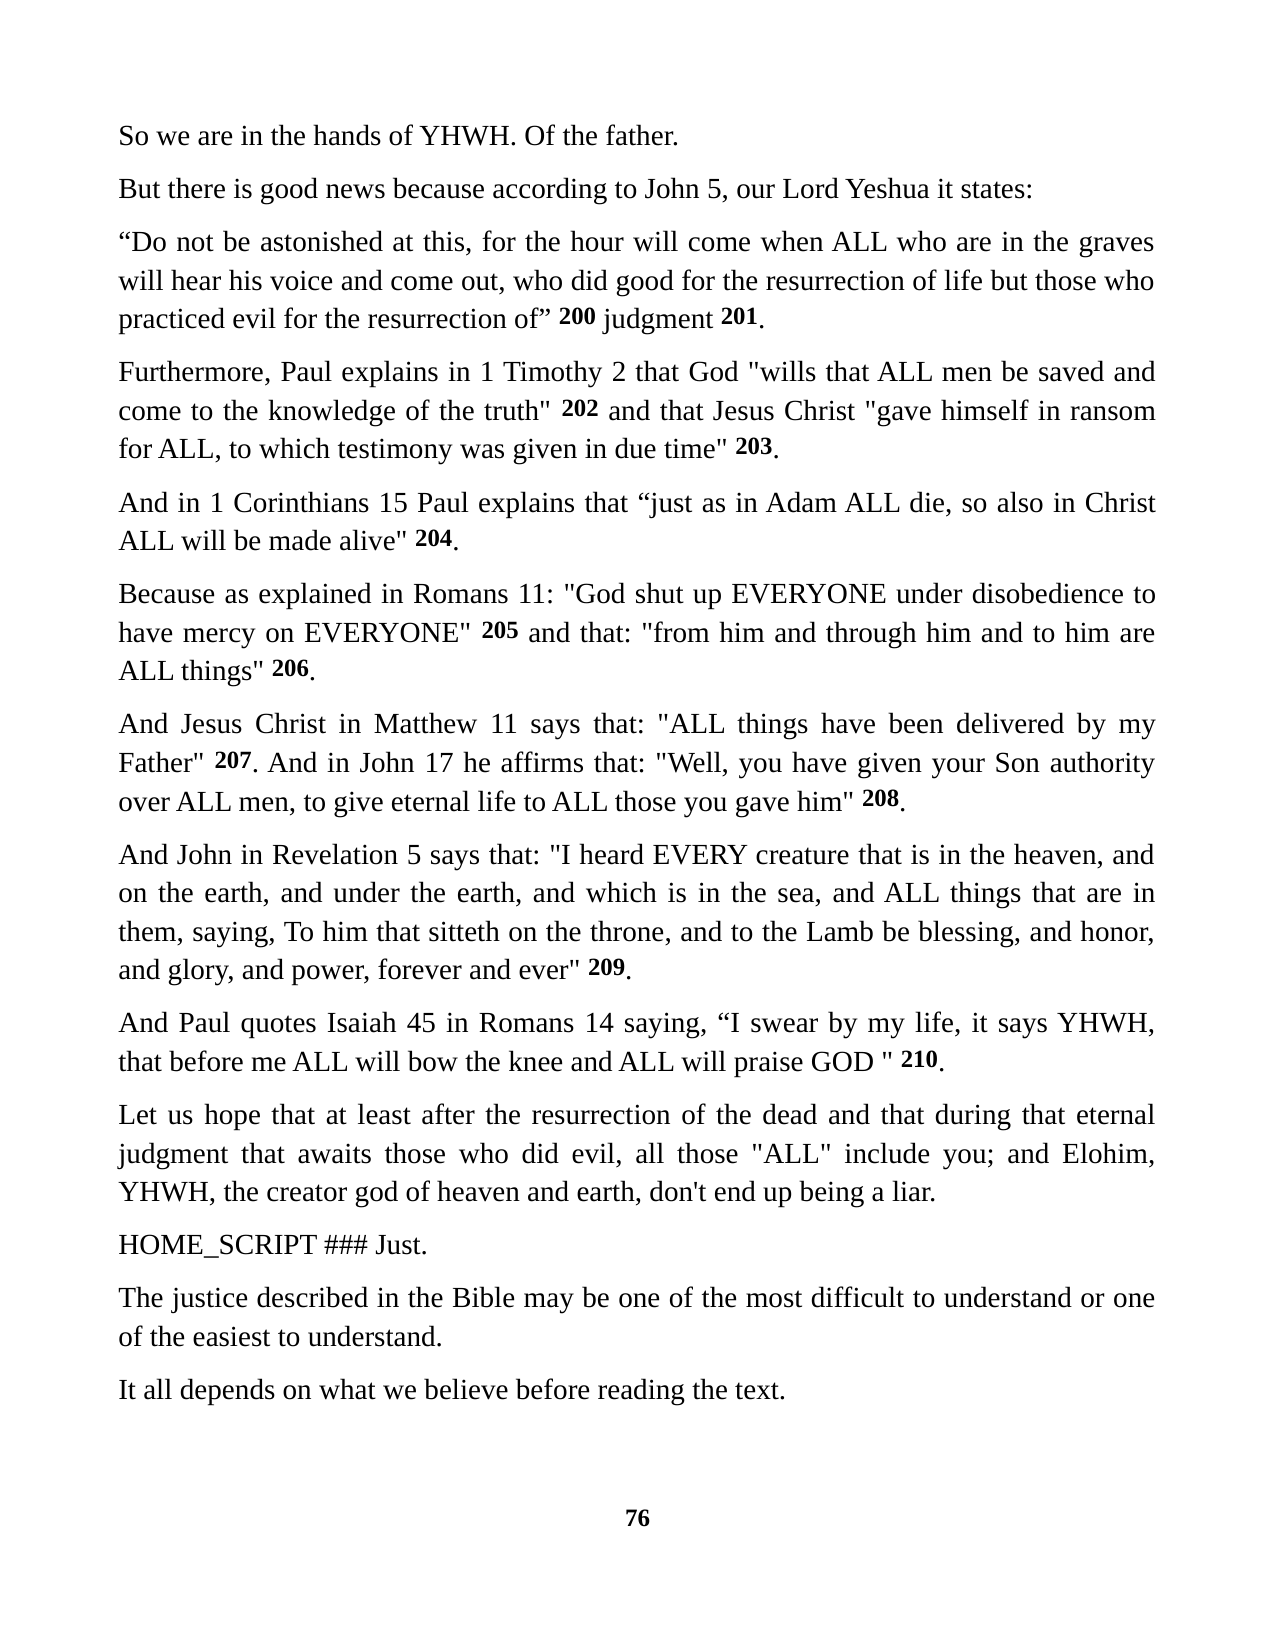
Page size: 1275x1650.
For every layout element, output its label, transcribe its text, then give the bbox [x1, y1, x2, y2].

text Let us hope that at least after the resurrection of the dead and that during that eternal judgment that awaits those who did evil, all those "ALL" include you; and Elohim, YHWH, the creator god of heaven and earth, don't end up being a liar. [118, 1097, 1157, 1208]
text And in 1 Corinthians 15 Paul explains that “just as in Adam ALL die, so also in Christ ALL will be made alive" . [118, 485, 1157, 557]
text Because as explained in Romans 11: "God shut up EVERYONE under disobedience to have mercy on EVERYONE" and that: "from him and through him and to him are ALL things" . [118, 576, 1157, 687]
text But there is good news because according to John 5, our Lord Yeshua it states: [118, 171, 1157, 205]
text So we are in the hands of YHWH. Of the father. [118, 118, 1157, 152]
text The justice described in the Bible may be one of the most difficult to understand or one of the easiest to understand. [118, 1281, 1157, 1353]
text “Do not be astonished at this, for the hour will come when ALL who are in the graves will hear his voice and come out, who did good for the resurrection of life but those who practiced evil for the resurrection of” judgment . [118, 224, 1157, 335]
text And John in Revelation 5 says that: "I heard EVERY creature that is in the heaven, and on the earth, and under the earth, and which is in the sea, and ALL things that are in them, saying, To him that sitteth on the throne, and to the Lamb be blessing, and honor, and glory, and power, forever and ever" . [118, 837, 1157, 986]
text It all depends on what we believe before reading the text. [118, 1372, 1157, 1406]
text Furthermore, Paul explains in 1 Timothy 2 that God "wills that ALL men be saved and come to the knowledge of the truth" and that Jesus Christ "gave himself in ransom for ALL, to which testimony was given in due time" . [118, 354, 1157, 465]
text And Jesus Christ in Matthew 11 says that: "ALL things have been delivered by my Father" . And in John 17 he affirms that: "Well, you have given your Son authority over ALL men, to give eternal life to ALL those you gave him" . [118, 707, 1157, 817]
text And Paul quotes Isaiah 45 in Romans 14 saying, “I swear by my life, it says YHWH, that before me ALL will bow the knee and ALL will praise GOD " . [118, 1006, 1157, 1078]
text HOME_SCRIPT ### Just. [118, 1227, 1157, 1261]
